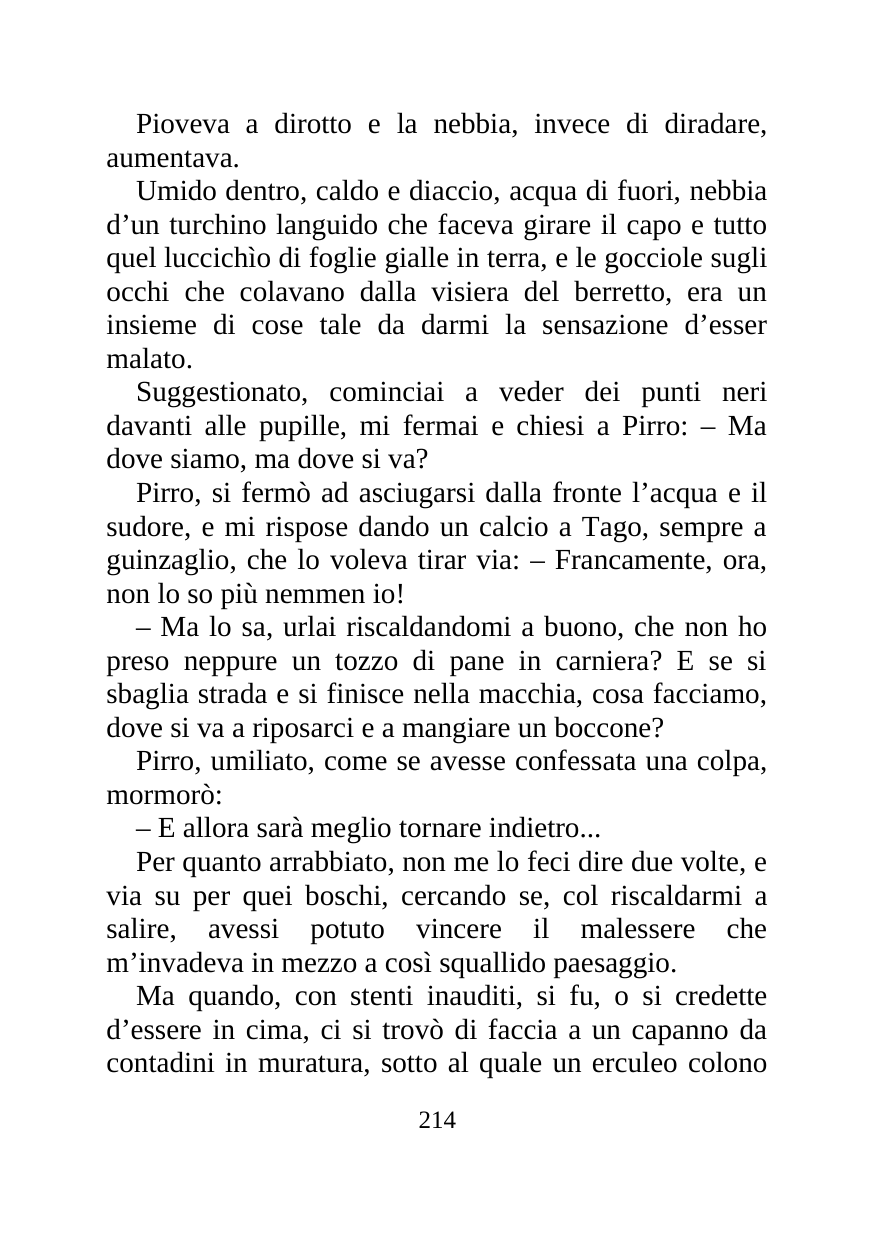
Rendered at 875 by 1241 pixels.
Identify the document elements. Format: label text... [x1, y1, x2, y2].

text Per quanto arrabbiato, non me lo feci dire due volte, e via su per quei boschi, cercando se, col riscaldarmi a salire, avessi potuto vincere il malessere che m’invadeva in mezzo a così squallido paesaggio. [106, 844, 768, 978]
text Suggestionato, cominciai a veder dei punti neri davanti alle pupille, mi fermai e chiesi a Pirro: – Ma dove siamo, ma dove si va? [106, 374, 768, 475]
text Umido dentro, caldo e diaccio, acqua di fuori, nebbia d’un turchino languido che faceva girare il capo e tutto quel luccichìo di foglie gialle in terra, e le gocciole sugli occhi che colavano dalla visiera del berretto, era un insieme di cose tale da darmi la sensazione d’esser malato. [106, 173, 768, 374]
text Pirro, umiliato, come se avesse confessata una colpa, mormorò: [106, 743, 768, 811]
text – Ma lo sa, urlai riscaldandomi a buono, che non ho preso neppure un tozzo di pane in carniera? E se si sbaglia strada e si finisce nella macchia, cosa facciamo, dove si va a riposarci e a mangiare un boccone? [106, 609, 768, 743]
text – E allora sarà meglio tornare indietro... [106, 811, 768, 844]
text Pioveva a dirotto e la nebbia, invece di diradare, aumentava. [106, 106, 768, 173]
text Pirro, si fermò ad asciugarsi dalla fronte l’acqua e il sudore, e mi rispose dando un calcio a Tago, sempre a guinzaglio, che lo voleva tirar via: – Francamente, ora, non lo so più nemmen io! [106, 475, 768, 609]
text Ma quando, con stenti inauditi, si fu, o si credette d’essere in cima, ci si trovò di faccia a un capanno da contadini in muratura, sotto al quale un erculeo colono [106, 978, 768, 1079]
